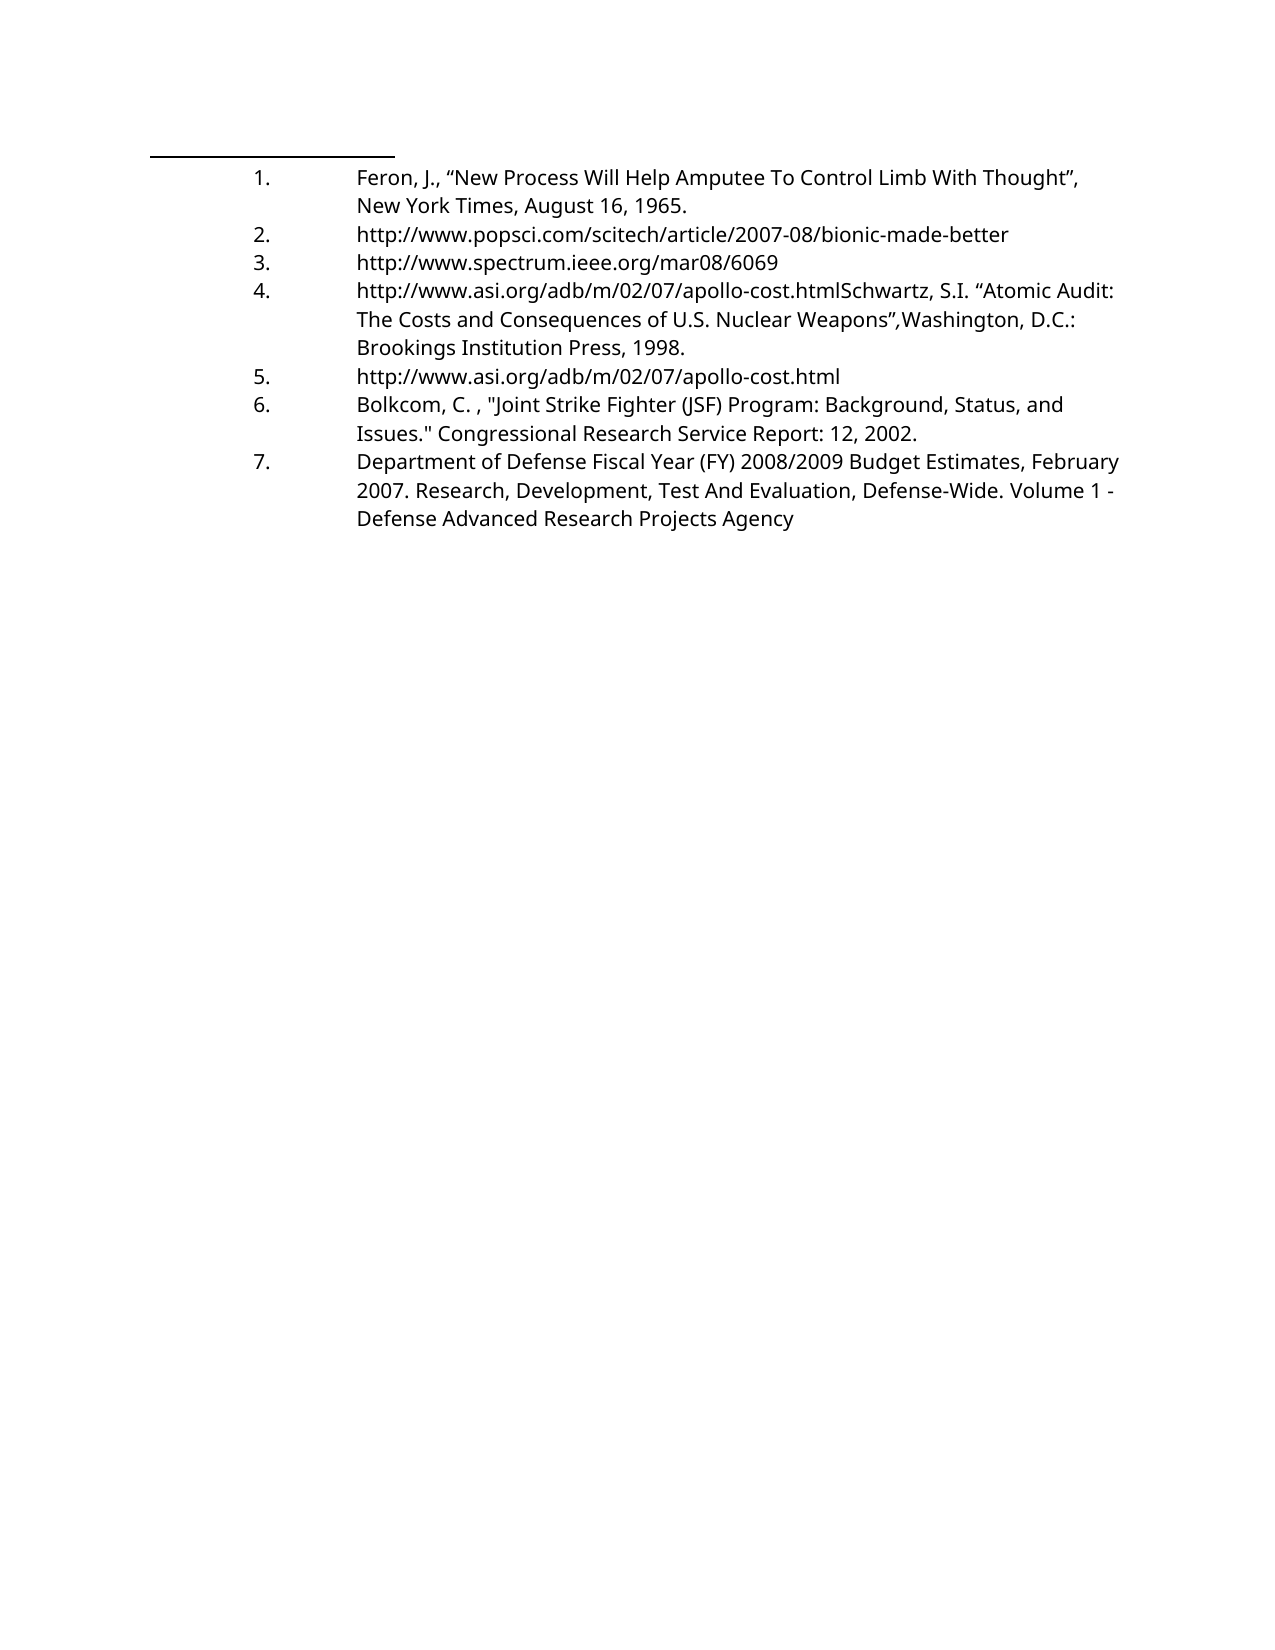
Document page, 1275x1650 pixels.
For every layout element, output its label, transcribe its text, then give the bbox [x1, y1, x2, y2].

list Feron, J., “New Process Will Help Amputee To Control Limb With Thought”, New York Times, August 16, 1965. [253, 163, 1125, 220]
list Bolkcom, C. , "Joint Strike Fighter (JSF) Program: Background, Status, and Issues." Congressional Research Service Report: 12, 2002. [253, 390, 1125, 447]
list http://www.popsci.com/scitech/article/2007-08/bionic-made-better [253, 220, 1125, 248]
list http://www.spectrum.ieee.org/mar08/6069 [253, 248, 1125, 277]
list Department of Defense Fiscal Year (FY) 2008/2009 Budget Estimates, February 2007. Research, Development, Test and Evaluation, Defense-Wide. Volume 1 - Defense Advanced Research Projects Agency [253, 447, 1125, 533]
list http://www.asi.org/adb/m/02/07/apollo-cost.htmlSchwartz, S.I. “Atomic Audit: The Costs and Consequences of U.S. Nuclear Weapons”,Washington, D.C.: Brookings Institution Press, 1998. [253, 277, 1125, 362]
list http://www.asi.org/adb/m/02/07/apollo-cost.html [253, 362, 1125, 390]
